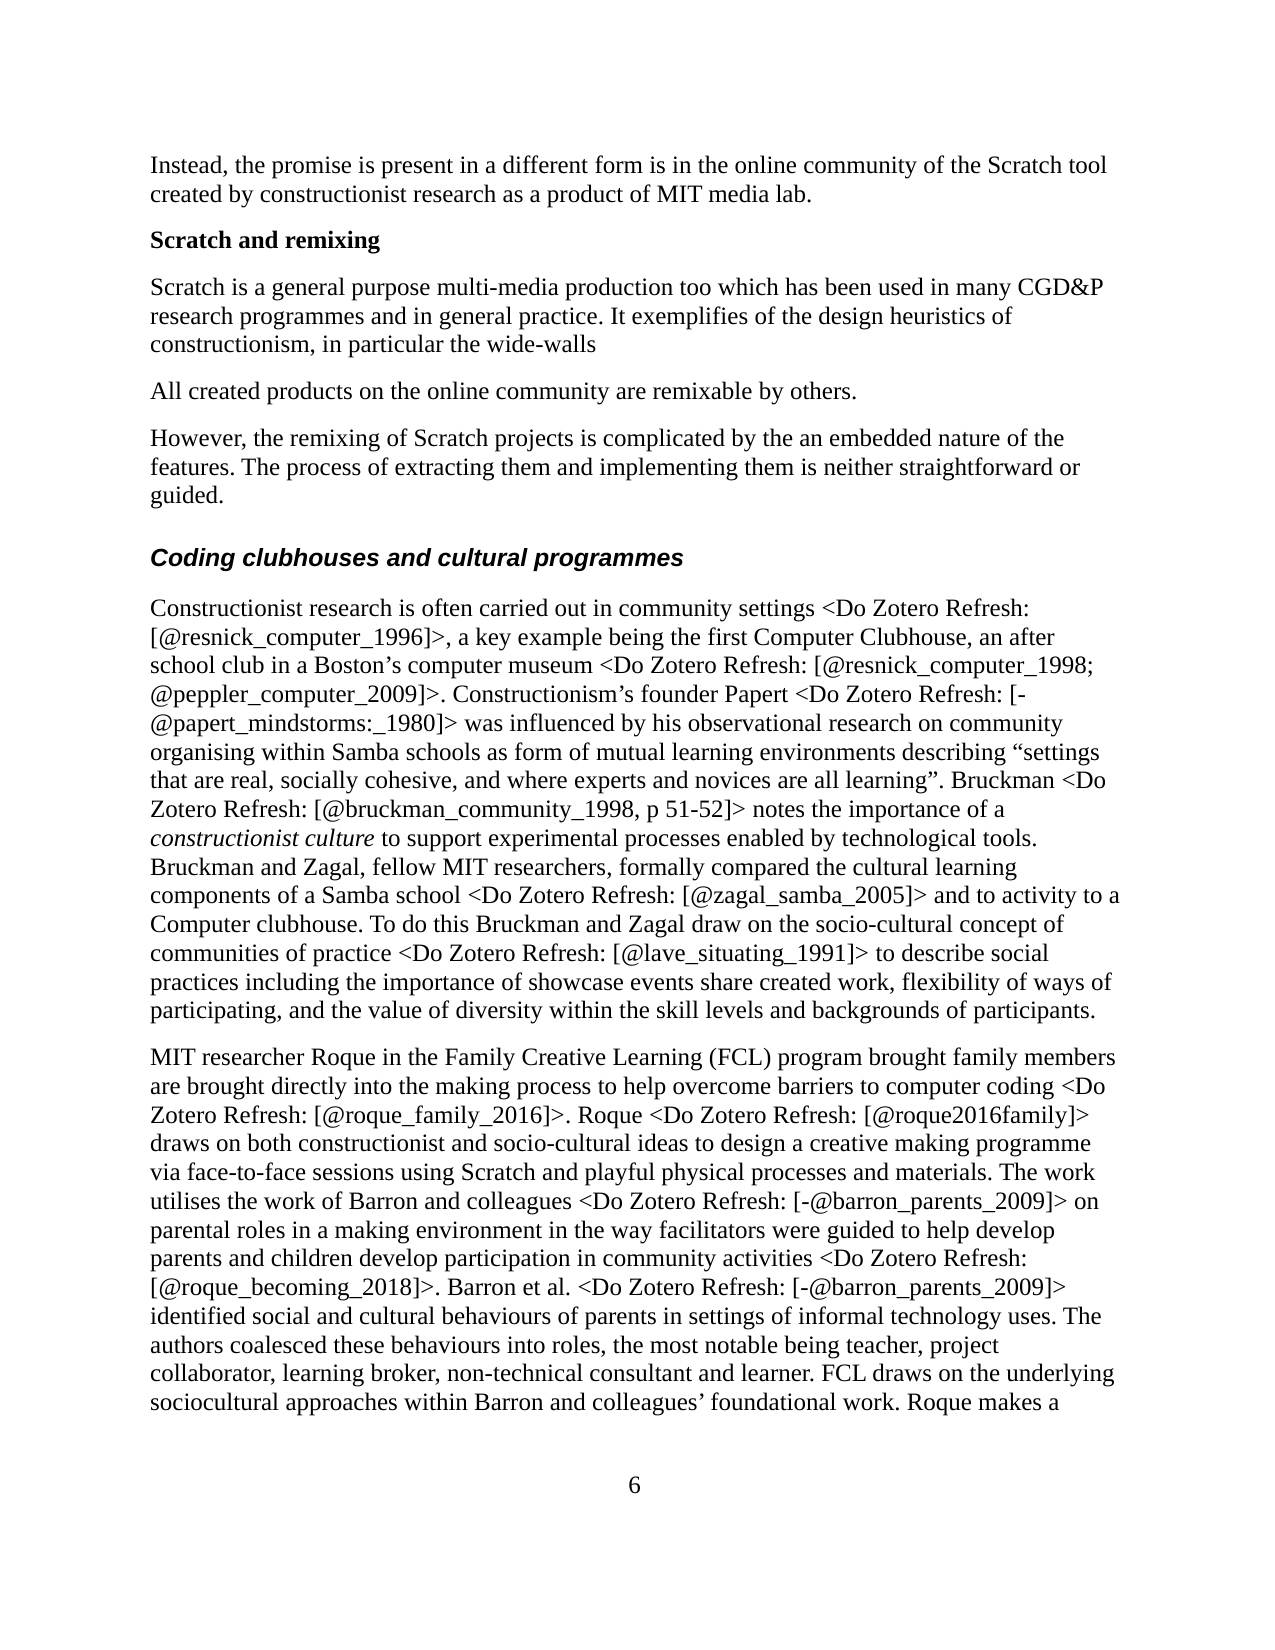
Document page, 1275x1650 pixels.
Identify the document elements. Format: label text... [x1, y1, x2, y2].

text All created products on the online community are remixable by others. [150, 376, 1125, 405]
text Constructionist research is often carried out in community settings <Do Zotero Refresh: [@resnick_computer_1996]>, a key example being the first Computer Clubhouse, an after school club in a Boston’s computer museum <Do Zotero Refresh: [@resnick_computer_1998; @peppler_computer_2009]>. Constructionism’s founder Papert <Do Zotero Refresh: [-@papert_mindstorms:_1980]> was influenced by his observational research on community organising within Samba schools as form of mutual learning environments describing “settings that are real, socially cohesive, and where experts and novices are all learning”. Bruckman <Do Zotero Refresh: [@bruckman_community_1998, p 51-52]> notes the importance of a constructionist culture to support experimental processes enabled by technological tools. Bruckman and Zagal, fellow MIT researchers, formally compared the cultural learning components of a Samba school <Do Zotero Refresh: [@zagal_samba_2005]> and to activity to a Computer clubhouse. To do this Bruckman and Zagal draw on the socio-cultural concept of communities of practice <Do Zotero Refresh: [@lave_situating_1991]> to describe social practices including the importance of showcase events share created work, flexibility of ways of participating, and the value of diversity within the skill levels and backgrounds of participants. [150, 593, 1125, 1024]
text Instead, the promise is present in a different form is in the online community of the Scratch tool created by constructionist research as a product of MIT media lab. [150, 150, 1125, 207]
text Scratch is a general purpose multi-media production too which has been used in many CGD&P research programmes and in general practice. It exemplifies of the design heuristics of constructionism, in particular the wide-walls [150, 272, 1125, 358]
text MIT researcher Roque in the Family Creative Learning (FCL) program brought family members are brought directly into the making process to help overcome barriers to computer coding <Do Zotero Refresh: [@roque_family_2016]>. Roque <Do Zotero Refresh: [@roque2016family]> draws on both constructionist and socio-cultural ideas to design a creative making programme via face-to-face sessions using Scratch and playful physical processes and materials. The work utilises the work of Barron and colleagues <Do Zotero Refresh: [-@barron_parents_2009]> on parental roles in a making environment in the way facilitators were guided to help develop parents and children develop participation in community activities <Do Zotero Refresh: [@roque_becoming_2018]>. Barron et al. <Do Zotero Refresh: [-@barron_parents_2009]> identified social and cultural behaviours of parents in settings of informal technology uses. The authors coalesced these behaviours into roles, the most notable being teacher, project collaborator, learning broker, non-technical consultant and learner. FCL draws on the underlying sociocultural approaches within Barron and colleagues’ foundational work. Roque makes a [150, 1042, 1125, 1416]
text Scratch and remixing [150, 225, 1125, 254]
subtitle Coding clubhouses and cultural programmes [150, 543, 1125, 572]
text However, the remixing of Scratch projects is complicated by the an embedded nature of the features. The process of extracting them and implementing them is neither straightforward or guided. [150, 423, 1125, 509]
